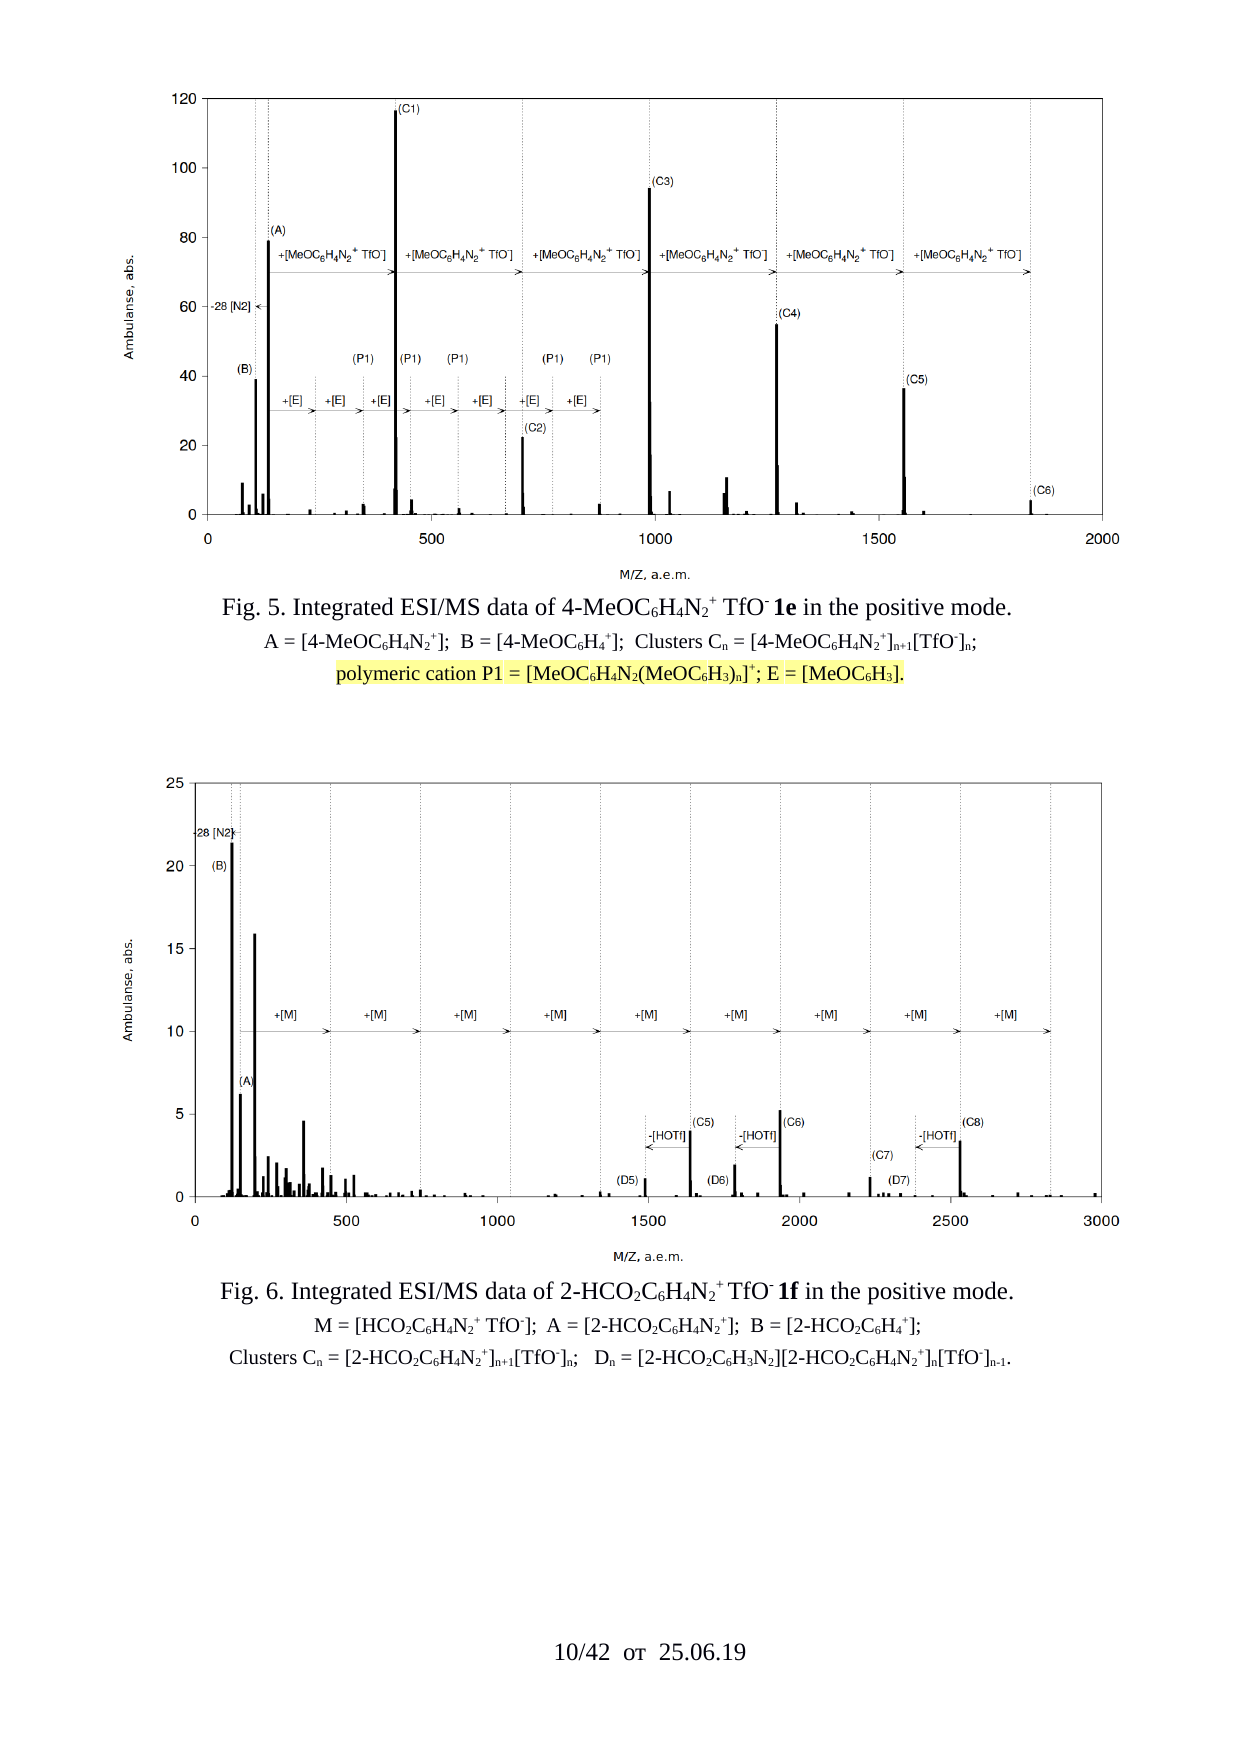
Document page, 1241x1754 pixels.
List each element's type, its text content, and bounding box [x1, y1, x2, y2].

picture [118, 772, 1123, 1268]
text M = [HCO2C6H4N2+ TfO-]; A = [2-HCO2C6H4N2+]; B = [2-HCO2C6H4+]; [118, 1313, 1122, 1337]
text Fig. 6. Integrated ESI/MS data of 2-HCO2C6H4N2+ TfO- 1f in the positive mode. [118, 1276, 1122, 1305]
text Fig. 5. Integrated ESI/MS data of 4-MeOC6H4N2+ TfO- 1e in the positive mode. [118, 592, 1122, 621]
text polymeric cation P1 = [MeOC6H4N2(MeOC6H3)n]+; E = [MeOC6H3]. [118, 660, 1122, 684]
picture [118, 88, 1123, 584]
text Clusters Cn = [2-HCO2C6H4N2+]n+1[TfO-]n; Dn = [2-HCO2C6H3N2][2-HCO2C6H4N2+]n[TfO-]n-1. [118, 1345, 1122, 1369]
text A = [4-MeOC6H4N2+]; B = [4-MeOC6H4+]; Clusters Cn = [4-MeOC6H4N2+]n+1[TfO-]n; [118, 629, 1122, 653]
